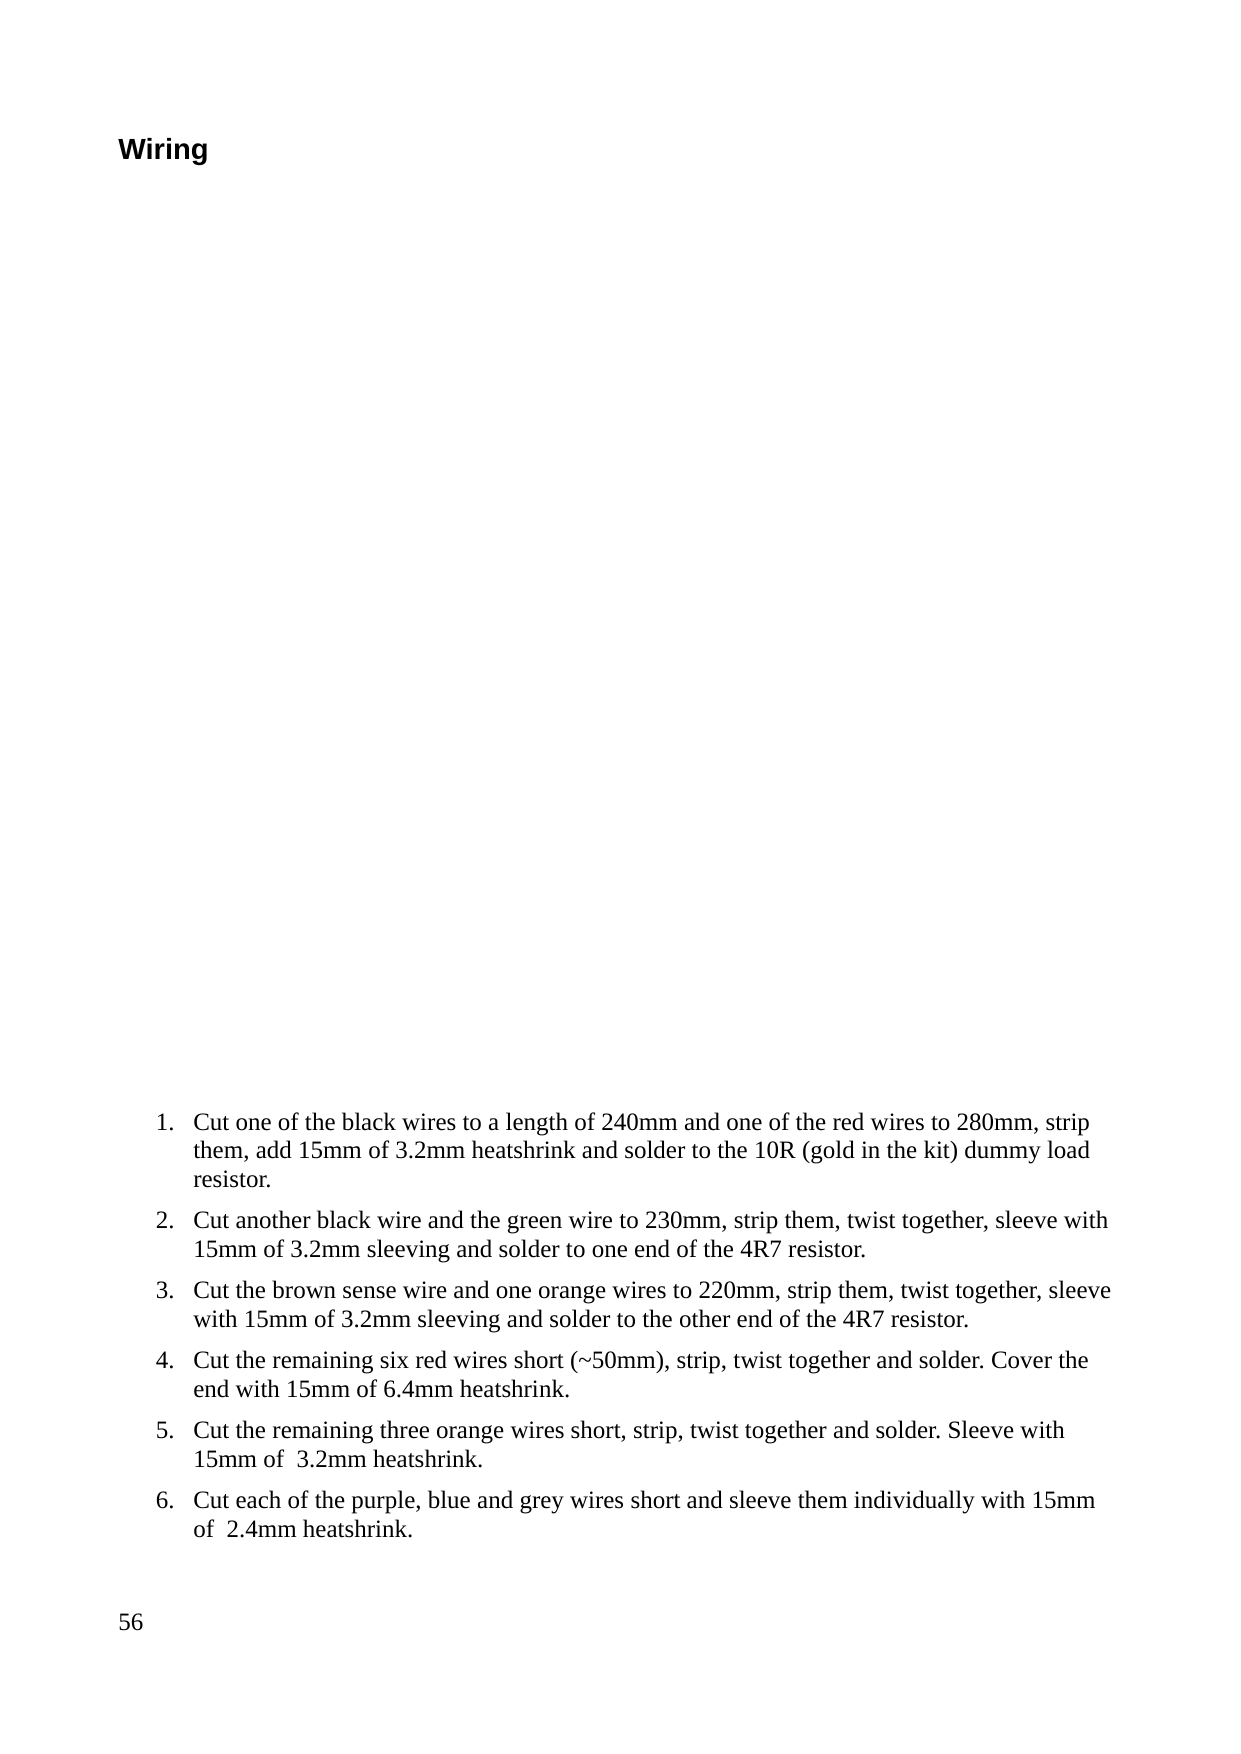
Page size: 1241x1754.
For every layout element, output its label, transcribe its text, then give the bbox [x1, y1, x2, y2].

list Cut another black wire and the green wire to 230mm, strip them, twist together, sleeve with 15mm of 3.2mm sleeving and solder to one end of the 4R7 resistor. [156, 1205, 1122, 1263]
list Cut the remaining six red wires short (~50mm), strip, twist together and solder. Cover the end with 15mm of 6.4mm heatshrink. [156, 1345, 1122, 1403]
list Cut one of the black wires to a length of 240mm and one of the red wires to 280mm, strip them, add 15mm of 3.2mm heatshrink and solder to the 10R (gold in the kit) dummy load resistor. [156, 1107, 1122, 1193]
list Cut the remaining three orange wires short, strip, twist together and solder. Sleeve with 15mm of 3.2mm heatshrink. [156, 1415, 1122, 1473]
list Cut each of the purple, blue and grey wires short and sleeve them individually with 15mm of 2.4mm heatshrink. [156, 1485, 1122, 1543]
list Cut the brown sense wire and one orange wires to 220mm, strip them, twist together, sleeve with 15mm of 3.2mm sleeving and solder to the other end of the 4R7 resistor. [156, 1275, 1122, 1333]
subtitle Wiring [118, 132, 1122, 165]
